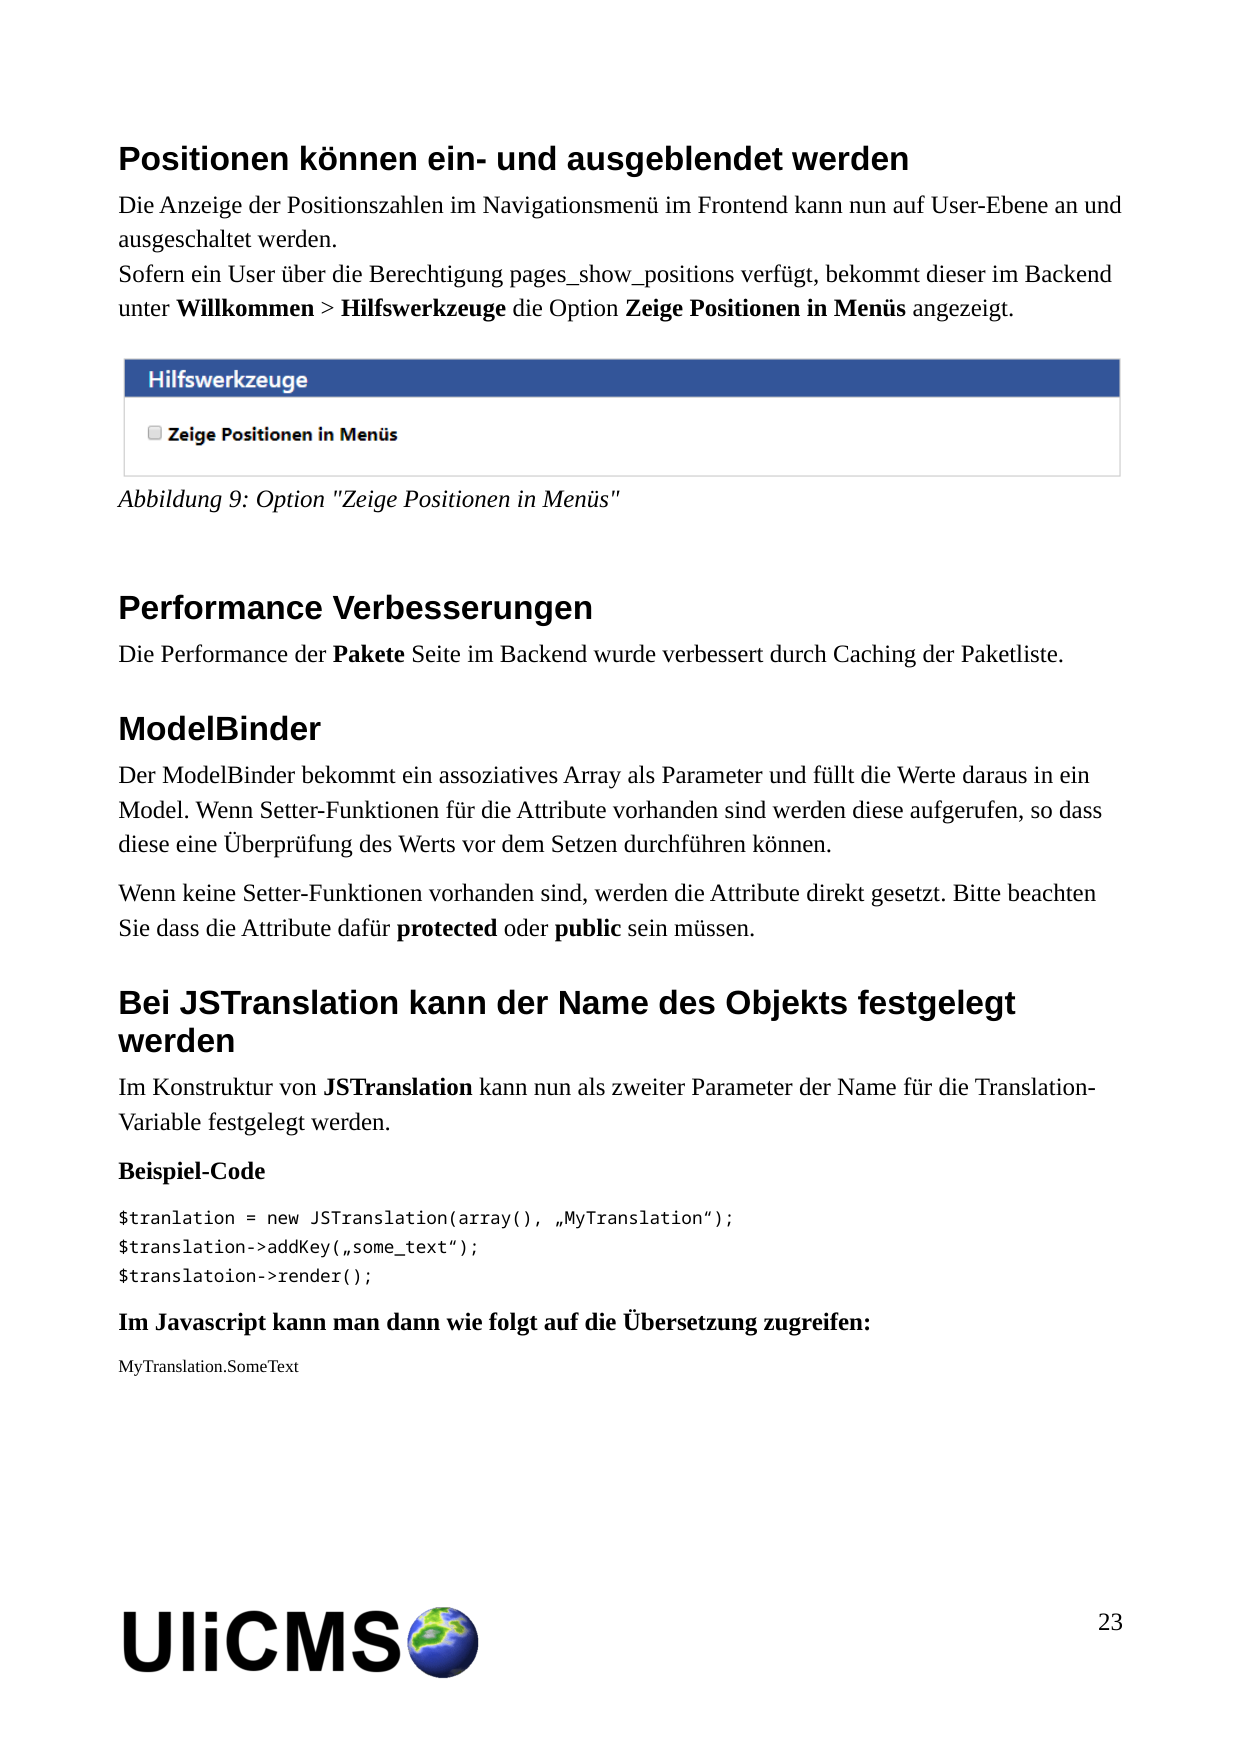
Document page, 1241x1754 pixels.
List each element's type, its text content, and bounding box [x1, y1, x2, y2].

text MyTranslation.SomeText [118, 1356, 1123, 1376]
subtitle Positionen können ein- und ausgeblendet werden [118, 139, 1123, 178]
text Die Anzeige der Positionszahlen im Navigationsmenü im Frontend kann nun auf User-Ebene an und ausgeschaltet werden. Sofern ein User über die Berechtigung pages_show_positions verfügt, bekommt dieser im Backend unter Willkommen > Hilfswerkzeuge die Option Zeige Positionen in Menüs angezeigt. [118, 190, 1123, 322]
picture [118, 355, 1123, 479]
text Wenn keine Setter-Funktionen vorhanden sind, werden die Attribute direkt gesetzt. Bitte beachten Sie dass die Attribute dafür protected oder public sein müssen. [118, 878, 1123, 942]
text Abbildung 9: Option "Zeige Positionen in Menüs" [118, 479, 1123, 512]
text Im Javascript kann man dann wie folgt auf die Übersetzung zugreifen: [118, 1307, 1123, 1335]
picture [118, 1607, 479, 1681]
subtitle Bei JSTranslation kann der Name des Objekts festgelegt werden [118, 983, 1123, 1060]
subtitle ModelBinder [118, 709, 1123, 748]
text Im Konstruktur von JSTranslation kann nun als zweiter Parameter der Name für die Translation-Variable festgelegt werden. [118, 1072, 1123, 1136]
subtitle Performance Verbesserungen [118, 588, 1123, 627]
text Die Performance der Pakete Seite im Backend wurde verbessert durch Caching der Paketliste. [118, 639, 1123, 668]
text $tranlation = new JSTranslation(array(), „MyTranslation“); $translation->addKey(„some_text“); $translatoion->render(); [118, 1205, 1123, 1287]
text Beispiel-Code [118, 1156, 1123, 1185]
text Der ModelBinder bekommt ein assoziatives Array als Parameter und füllt die Werte daraus in ein Model. Wenn Setter-Funktionen für die Attribute vorhanden sind werden diese aufgerufen, so dass diese eine Überprüfung des Werts vor dem Setzen durchführen können. [118, 760, 1123, 858]
